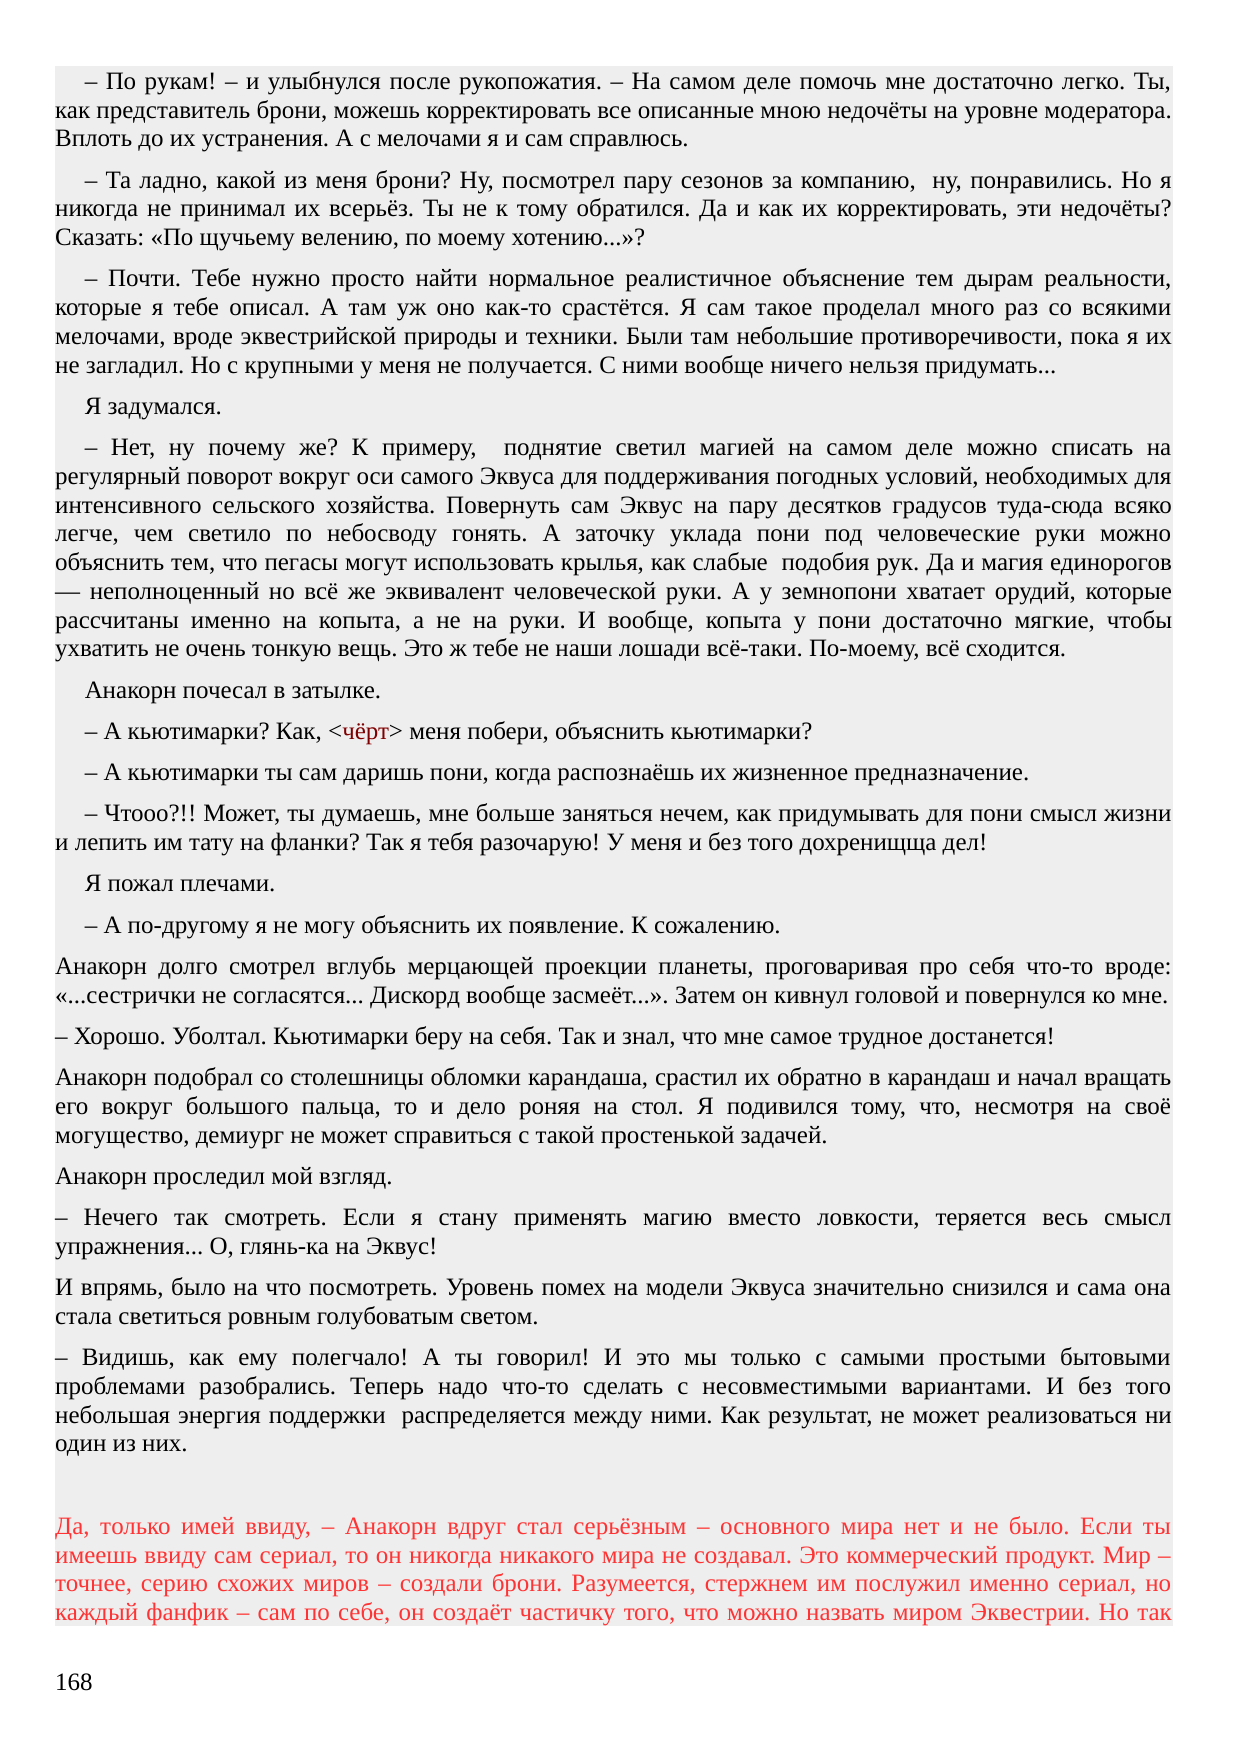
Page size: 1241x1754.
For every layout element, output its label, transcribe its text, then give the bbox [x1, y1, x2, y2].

text Анакорн почесал в затылке. [55, 675, 1173, 703]
text – Нет, ну почему же? К примеру, поднятие светил магией на самом деле можно списать на регулярный поворот вокруг оси самого Эквуса для поддерживания погодных условий, необходимых для интенсивного сельского хозяйства. Повернуть сам Эквус на пару десятков градусов туда-сюда всяко легче, чем светило по небосводу гонять. А заточку уклада пони под человеческие руки можно объяснить тем, что пегасы могут использовать крылья, как слабые подобия рук. Да и магия единорогов — неполноценный но всё же эквивалент человеческой руки. А у земнопони хватает орудий, которые рассчитаны именно на копыта, а не на руки. И вообще, копыта у пони достаточно мягкие, чтобы ухватить не очень тонкую вещь. Это ж тебе не наши лошади всё-таки. По-моему, всё сходится. [55, 432, 1173, 662]
text Анакорн подобрал со столешницы обломки карандаша, срастил их обратно в карандаш и начал вращать его вокруг большого пальца, то и дело роняя на стол. Я подивился тому, что, несмотря на своё могущество, демиург не может справиться с такой простенькой задачей. [55, 1062, 1173, 1148]
text – А по-другому я не могу объяснить их появление. К сожалению. [55, 910, 1173, 938]
text – Почти. Тебе нужно просто найти нормальное реалистичное объяснение тем дырам реальности, которые я тебе описал. А там уж оно как-то срастётся. Я сам такое проделал много раз со всякими мелочами, вроде эквестрийской природы и техники. Были там небольшие противоречивости, пока я их не загладил. Но с крупными у меня не получается. С ними вообще ничего нельзя придумать... [55, 263, 1173, 378]
text Анакорн долго смотрел вглубь мерцающей проекции планеты, проговаривая про себя что-то вроде: «...сестрички не согласятся... Дискорд вообще засмеёт...». Затем он кивнул головой и повернулся ко мне. [55, 951, 1173, 1008]
text – Чтооо?!! Может, ты думаешь, мне больше заняться нечем, как придумывать для пони смысл жизни и лепить им тату на фланки? Так я тебя разочарую! У меня и без того дохренищща дел! [55, 798, 1173, 856]
text – А кьютимарки ты сам даришь пони, когда распознаёшь их жизненное предназначение. [55, 757, 1173, 786]
text – Хорошо. Уболтал. Кьютимарки беру на себя. Так и знал, что мне самое трудное достанется! [55, 1021, 1173, 1050]
text – Нечего так смотреть. Если я стану применять магию вместо ловкости, теряется весь смысл упражнения... О, глянь-ка на Эквус! [55, 1202, 1173, 1260]
text – Видишь, как ему полегчало! А ты говорил! И это мы только с самыми простыми бытовыми проблемами разобрались. Теперь надо что-то сделать с несовместимыми вариантами. И без того небольшая энергия поддержки распределяется между ними. Как результат, не может реализоваться ни один из них. [55, 1342, 1173, 1457]
text Я пожал плечами. [55, 868, 1173, 897]
text – А кьютимарки? Как, <чёрт> меня побери, объяснить кьютимарки? [55, 716, 1173, 745]
text И впрямь, было на что посмотреть. Уровень помех на модели Эквуса значительно снизился и сама она стала светиться ровным голубоватым светом. [55, 1272, 1173, 1330]
text – Та ладно, какой из меня брони? Ну, посмотрел пару сезонов за компанию, ну, понравились. Но я никогда не принимал их всерьёз. Ты не к тому обратился. Да и как их корректировать, эти недочёты? Сказать: «По щучьему велению, по моему хотению...»? [55, 165, 1173, 251]
text – По рукам! – и улыбнулся после рукопожатия. – На самом деле помочь мне достаточно легко. Ты, как представитель брони, можешь корректировать все описанные мною недочёты на уровне модератора. Вплоть до их устранения. А с мелочами я и сам справлюсь. [55, 66, 1173, 152]
text Да, только имей ввиду, – Анакорн вдруг стал серьёзным – основного мира нет и не было. Если ты имеешь ввиду сам сериал, то он никогда никакого мира не создавал. Это коммерческий продукт. Мир – точнее, серию схожих миров – создали брони. Разумеется, стержнем им послужил именно сериал, но каждый фанфик – сам по себе, он создаёт частичку того, что можно назвать миром Эквестрии. Но так [55, 1511, 1173, 1626]
text Анакорн проследил мой взгляд. [55, 1161, 1173, 1190]
text Я задумался. [55, 391, 1173, 420]
